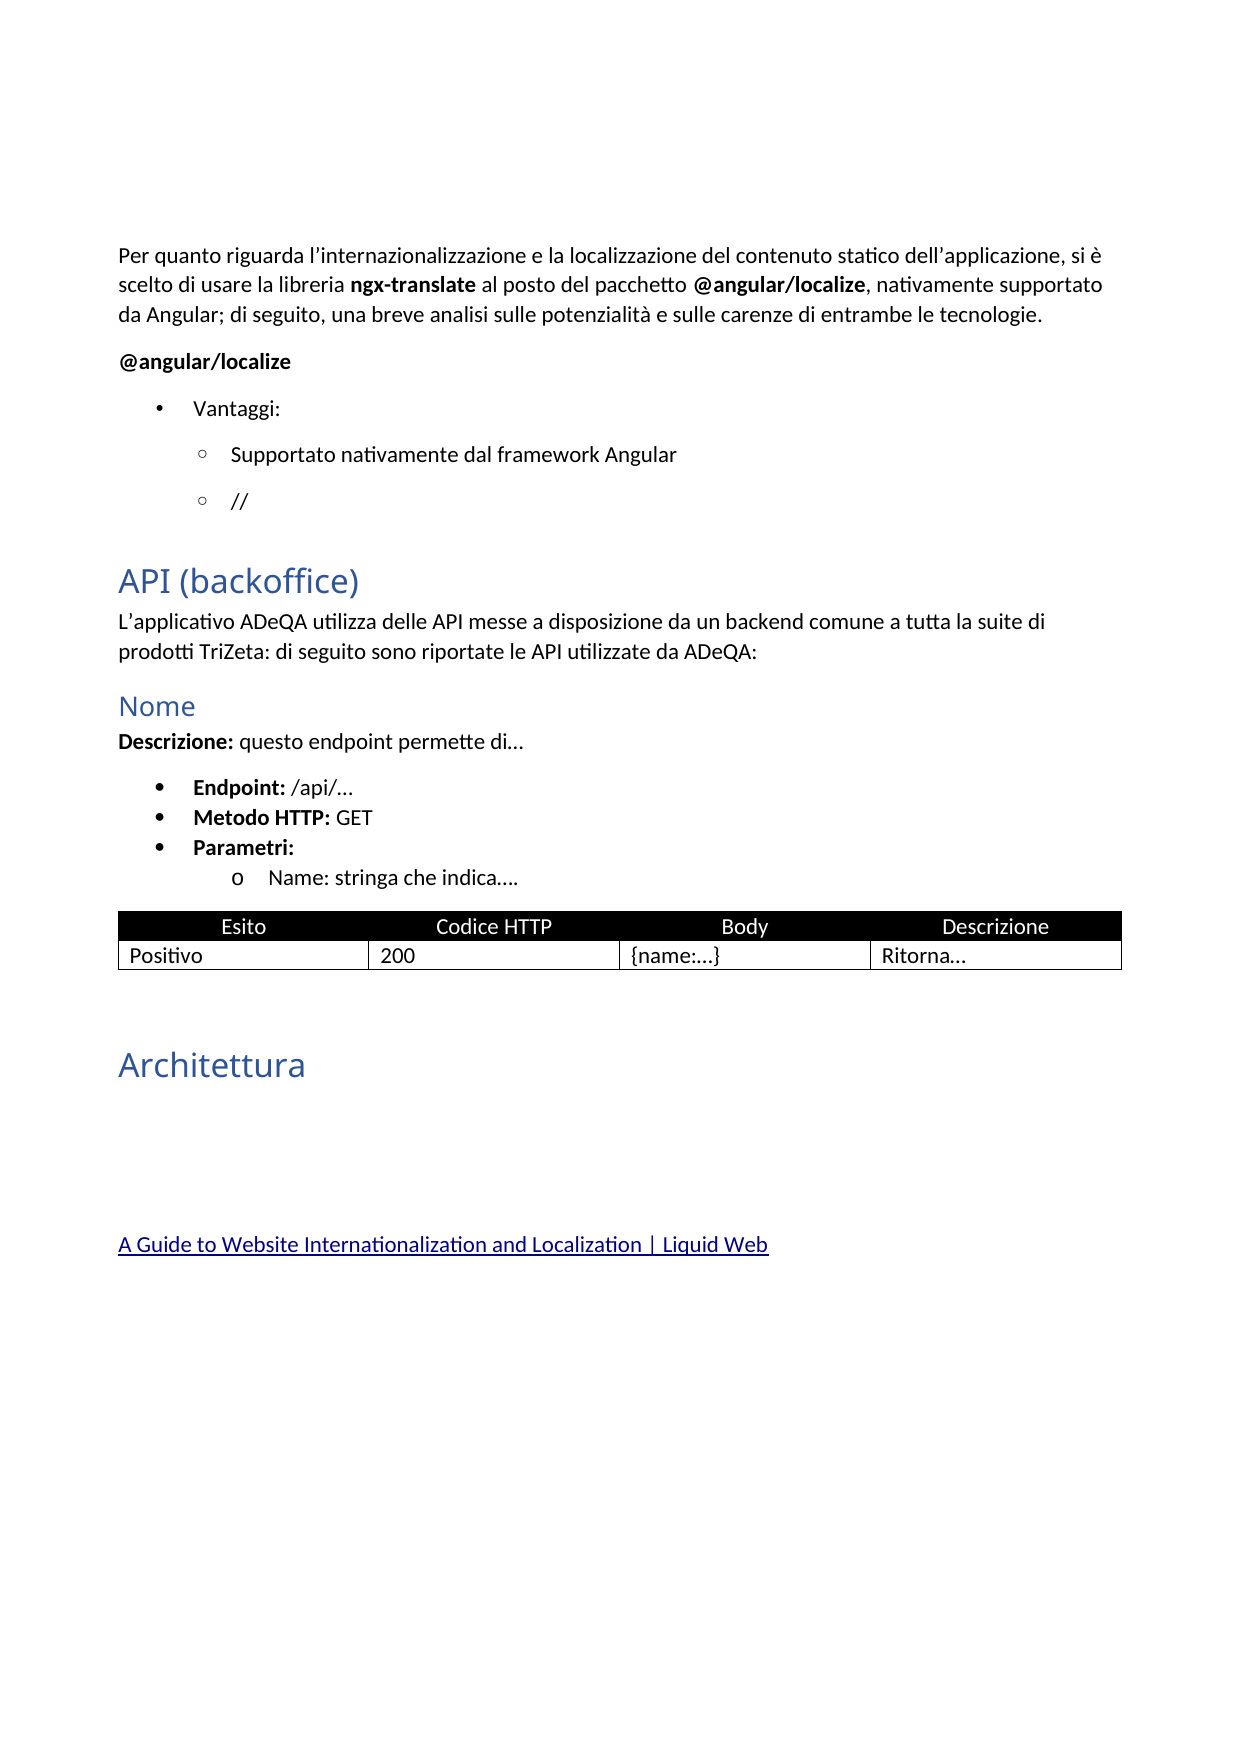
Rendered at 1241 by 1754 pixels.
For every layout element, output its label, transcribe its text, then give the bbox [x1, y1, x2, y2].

text Per quanto riguarda l’internazionalizzazione e la localizzazione del contenuto statico dell’applicazione, si è scelto di usare la libreria ngx-translate al posto del pacchetto @angular/localize, nativamente supportato da Angular; di seguito, una breve analisi sulle potenzialità e sulle carenze di entrambe le tecnologie. [118, 241, 1122, 328]
table_cell Positivo [119, 941, 368, 969]
subtitle Architettura [118, 1042, 1122, 1087]
table_header Body [620, 912, 870, 940]
list Parametri: [156, 833, 1122, 861]
subtitle Nome [118, 687, 1122, 724]
list Vantaggi: [156, 394, 1122, 422]
table_cell Ritorna… [871, 941, 1121, 969]
table_header Codice HTTP [369, 912, 619, 940]
table_cell {name:…} [620, 941, 870, 969]
text A Guide to Website Internationalization and Localization | Liquid Web [118, 1230, 1122, 1258]
table_header Esito [119, 912, 368, 940]
list Name: stringa che indica…. [231, 863, 1122, 892]
text Descrizione: questo endpoint permette di… [118, 727, 1122, 755]
list Supportato nativamente dal framework Angular [193, 440, 1122, 468]
subtitle API (backoffice) [118, 558, 1122, 604]
list Endpoint: /api/… [156, 773, 1122, 801]
text @angular/localize [118, 347, 1122, 375]
text L’applicativo ADeQA utilizza delle API messe a disposizione da un backend comune a tutta la suite di prodotti TriZeta: di seguito sono riportate le API utilizzate da ADeQA: [118, 607, 1122, 665]
table_cell 200 [369, 941, 619, 969]
list // [193, 487, 1122, 515]
table_header Descrizione [871, 912, 1121, 940]
list Metodo HTTP: GET [156, 803, 1122, 831]
